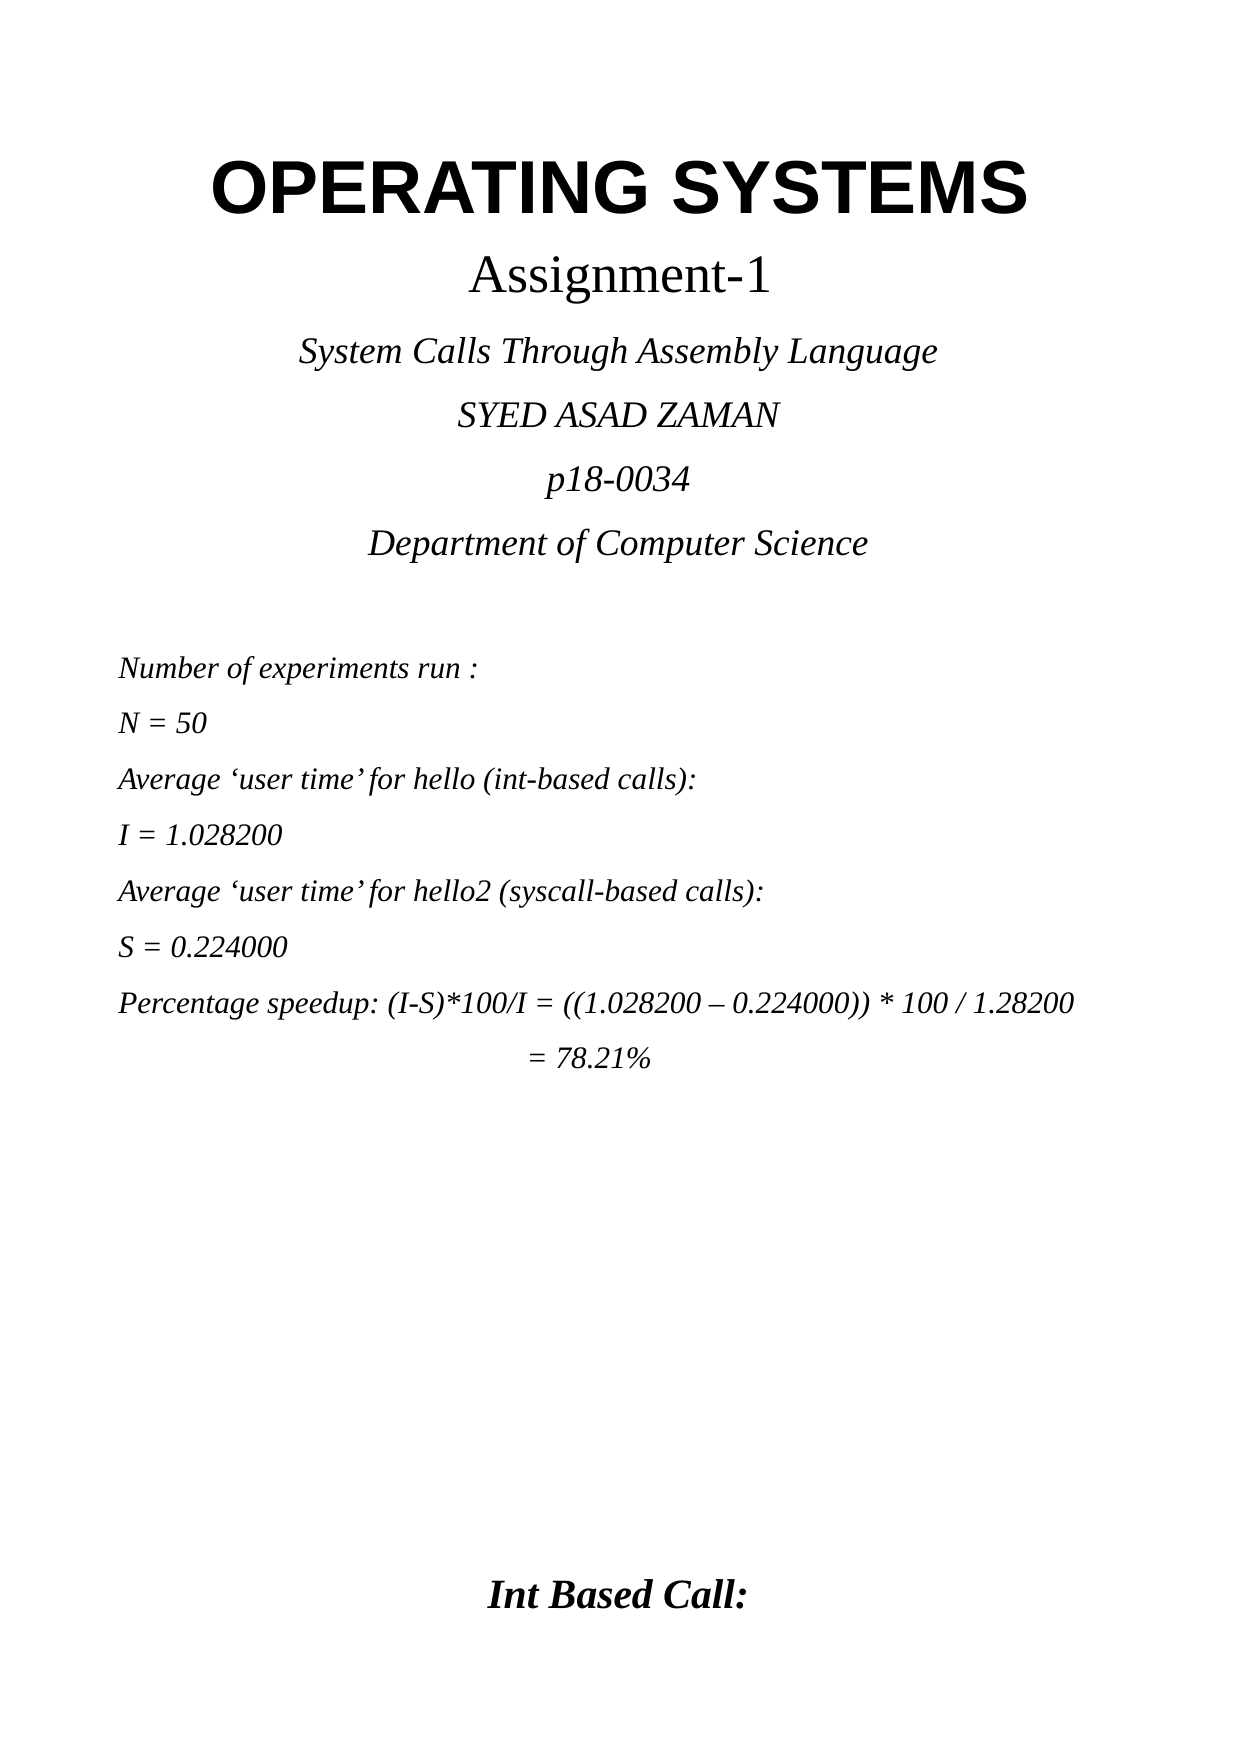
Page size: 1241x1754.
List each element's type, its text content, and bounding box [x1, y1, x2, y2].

text S = 0.224000 [118, 928, 1122, 964]
text Average ‘user time’ for hello2 (syscall-based calls): [118, 872, 1122, 908]
text Percentage speedup: (I-S)*100/I = ((1.028200 – 0.224000)) * 100 / 1.28200 [118, 984, 1122, 1020]
text Assignment-1 [118, 242, 1122, 304]
text SYED ASAD ZAMAN [118, 392, 1122, 435]
text System Calls Through Assembly Language [118, 328, 1122, 371]
subtitle OPERATING SYSTEMS [118, 143, 1122, 229]
text Department of Computer Science [118, 521, 1122, 564]
text Average ‘user time’ for hello (int-based calls): [118, 761, 1122, 796]
text = 78.21% [118, 1040, 1122, 1076]
text N = 50 [118, 705, 1122, 741]
text Int Based Call: [118, 1569, 1122, 1617]
text I = 1.028200 [118, 816, 1122, 852]
text p18-0034 [118, 456, 1122, 499]
text Number of experiments run : [118, 649, 1122, 685]
